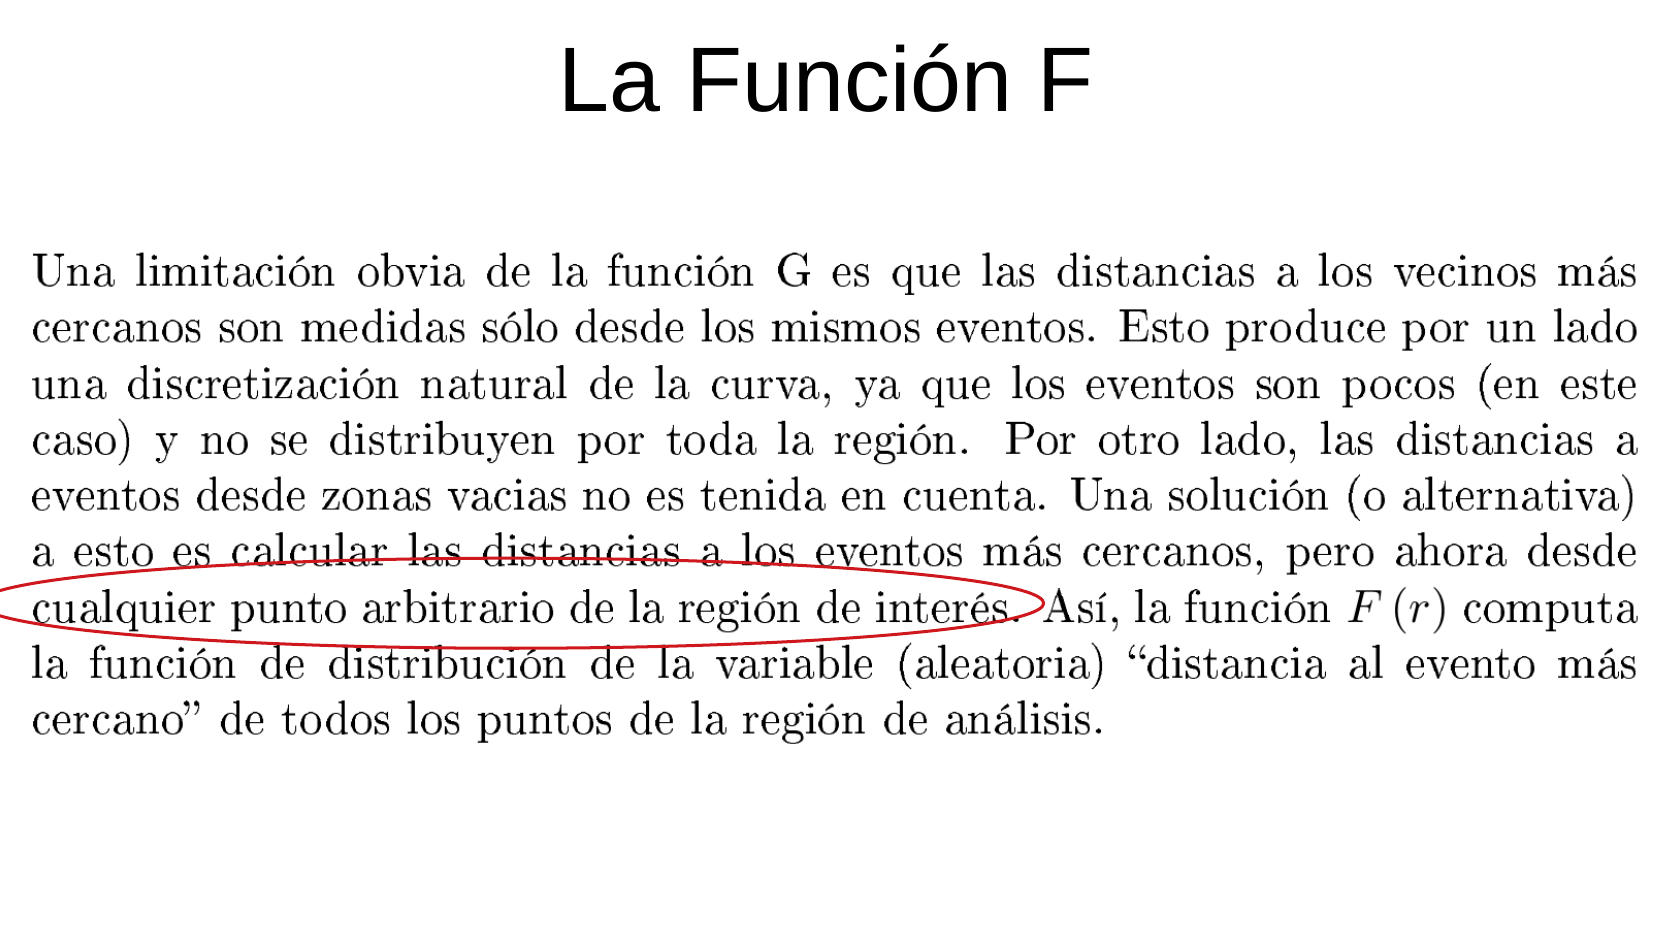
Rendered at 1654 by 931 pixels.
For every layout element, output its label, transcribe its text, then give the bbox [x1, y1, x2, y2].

text_box [0, 558, 1044, 649]
title La Función F [82, 1, 1571, 157]
picture [0, 232, 1651, 751]
